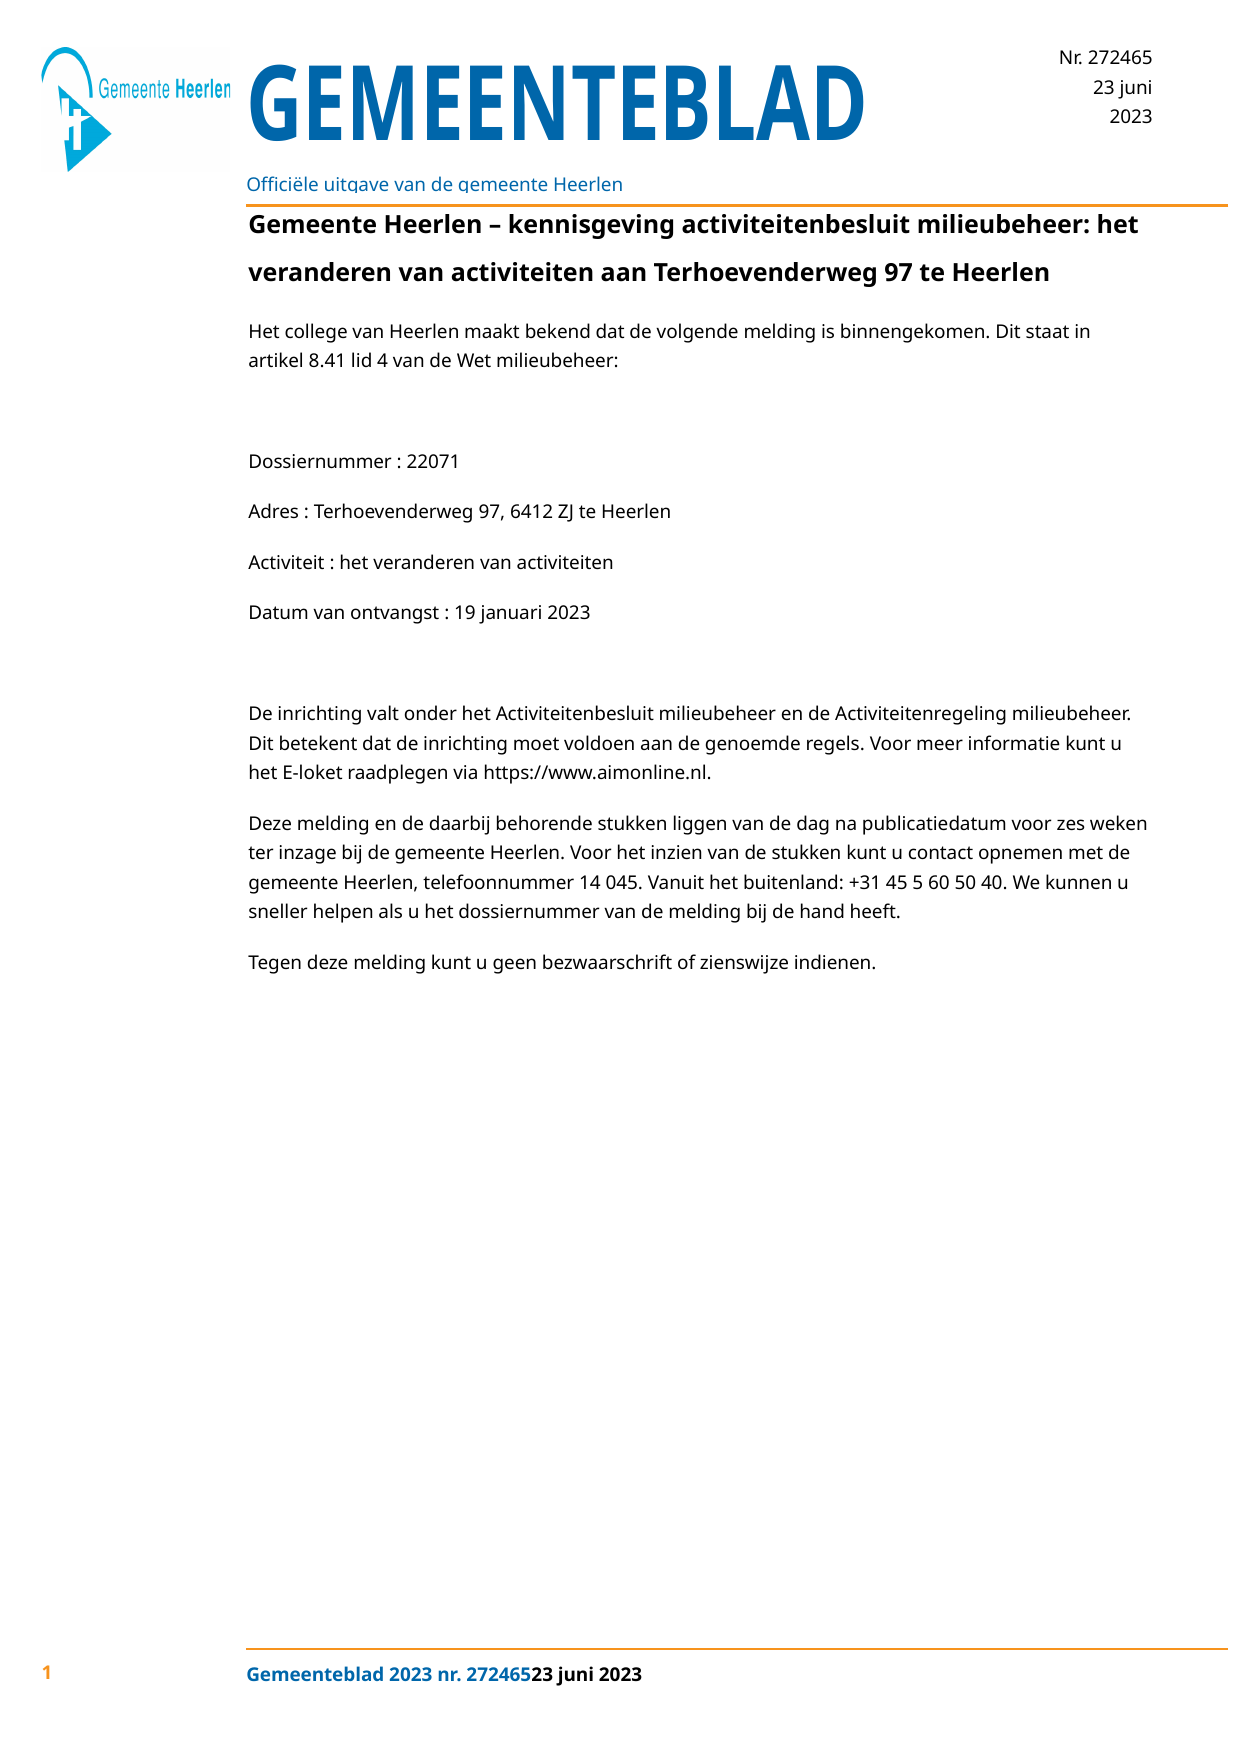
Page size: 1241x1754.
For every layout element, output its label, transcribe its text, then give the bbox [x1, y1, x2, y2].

text Gemeente Heerlen – kennisgeving activiteitenbesluit milieubeheer: het veranderen van activiteiten aan Terhoevenderweg 97 te Heerlen [248, 207, 1152, 288]
text Deze melding en de daarbij behorende stukken liggen van de dag na publicatiedatum voor zes weken ter inzage bij de gemeente Heerlen. Voor het inzien van de stukken kunt u contact opnemen met de gemeente Heerlen, telefoonnummer 14 045. Vanuit het buitenland: +31 45 5 60 50 40. We kunnen u sneller helpen als u het dossiernummer van de melding bij de hand heeft. [248, 810, 1152, 924]
picture [41, 47, 231, 172]
text Dossiernummer : 22071 [248, 448, 1152, 474]
text Datum van ontvangst : 19 januari 2023 [248, 599, 1152, 625]
text Adres : Terhoevenderweg 97, 6412 ZJ te Heerlen [248, 499, 1152, 524]
picture [41, 47, 59, 70]
text Tegen deze melding kunt u geen bezwaarschrift of zienswijze indienen. [248, 949, 1152, 975]
text Het college van Heerlen maakt bekend dat de volgende melding is binnengekomen. Dit staat in artikel 8.41 lid 4 van de Wet milieubeheer: [248, 318, 1152, 373]
text De inrichting valt onder het Activiteitenbesluit milieubeheer en de Activiteitenregeling milieubeheer. Dit betekent dat de inrichting moet voldoen aan de genoemde regels. Voor meer informatie kunt u het E-loket raadplegen via https://www.aimonline.nl. [248, 700, 1152, 785]
text Activiteit : het veranderen van activiteiten [248, 549, 1152, 575]
